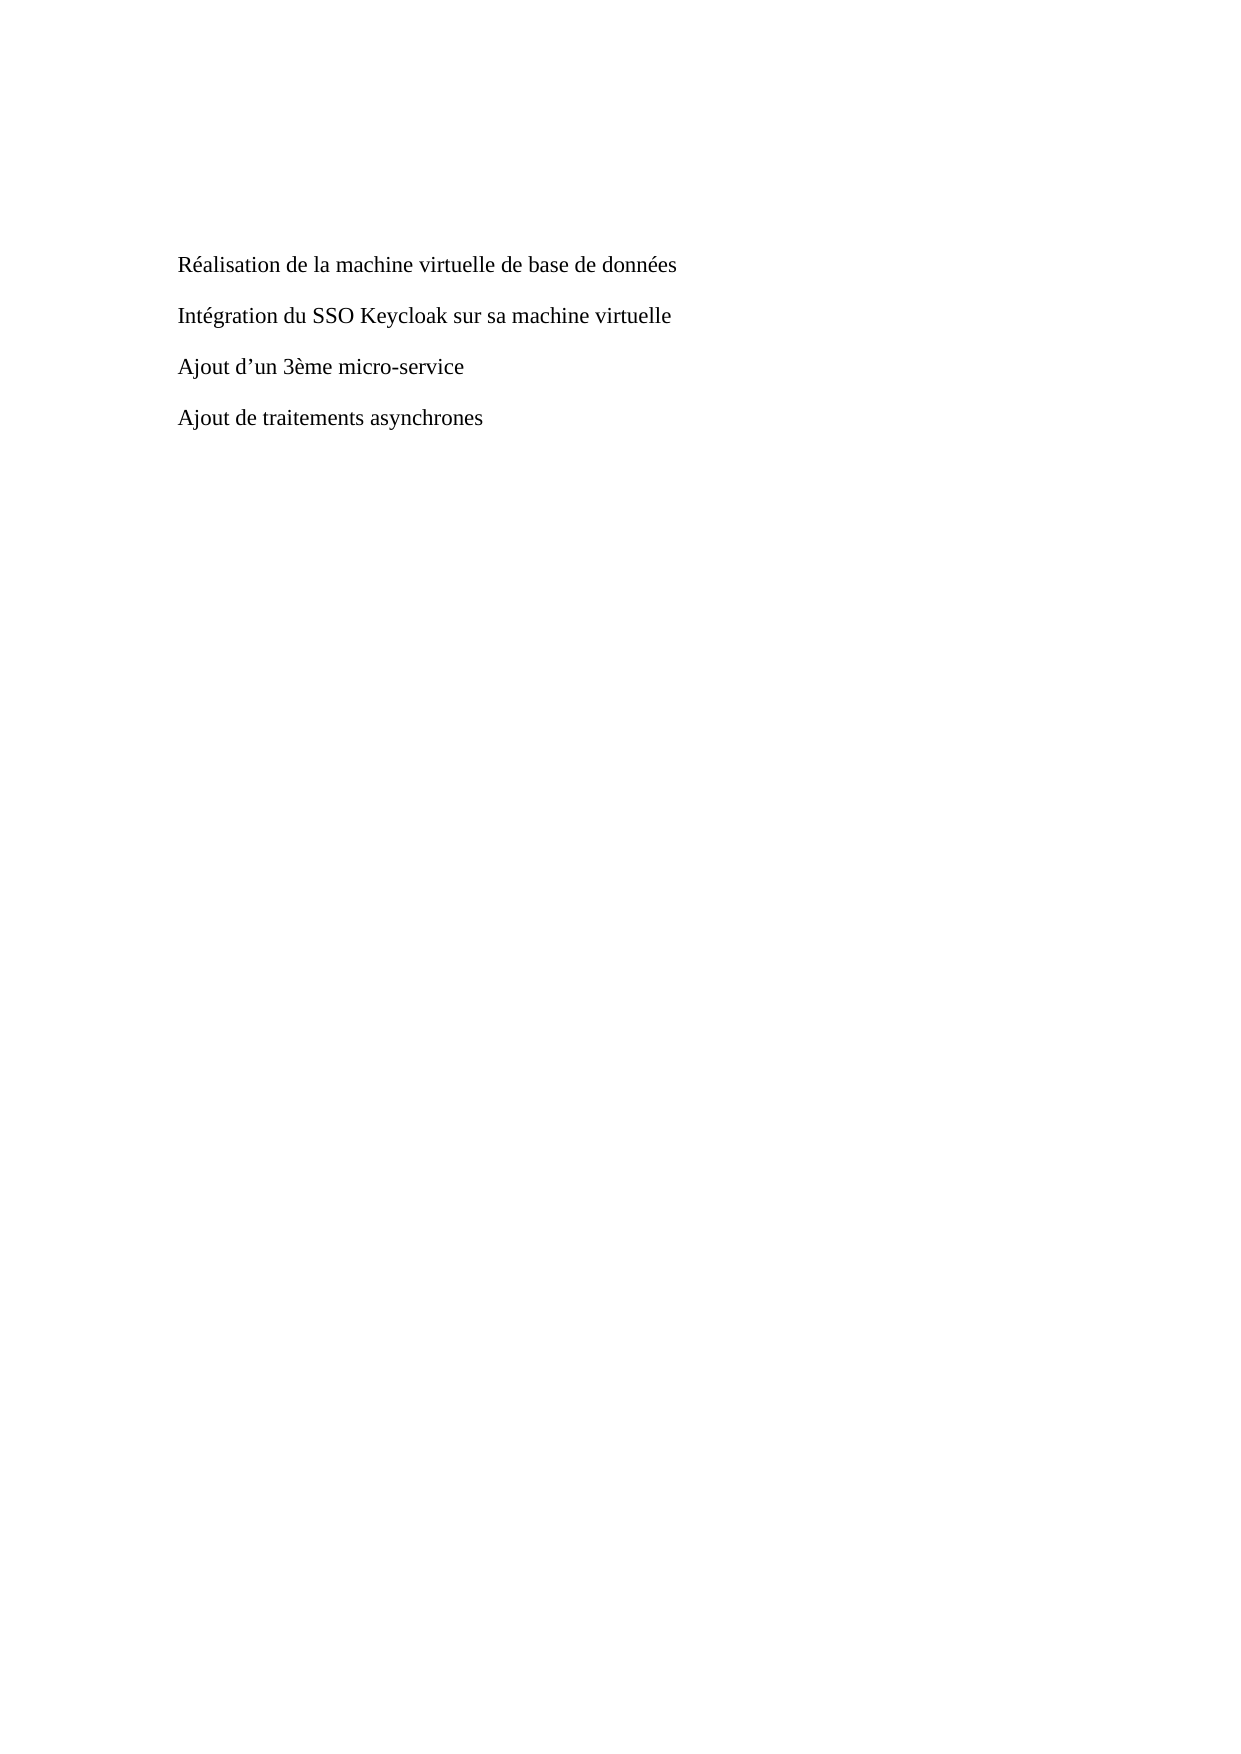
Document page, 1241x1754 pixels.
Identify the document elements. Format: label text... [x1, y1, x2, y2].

text Réalisation de la machine virtuelle de base de données [177, 251, 1152, 277]
text Intégration du SSO Keycloak sur sa machine virtuelle [177, 302, 1152, 328]
text Ajout d’un 3ème micro-service [177, 353, 1152, 379]
text Ajout de traitements asynchrones [177, 404, 1152, 431]
